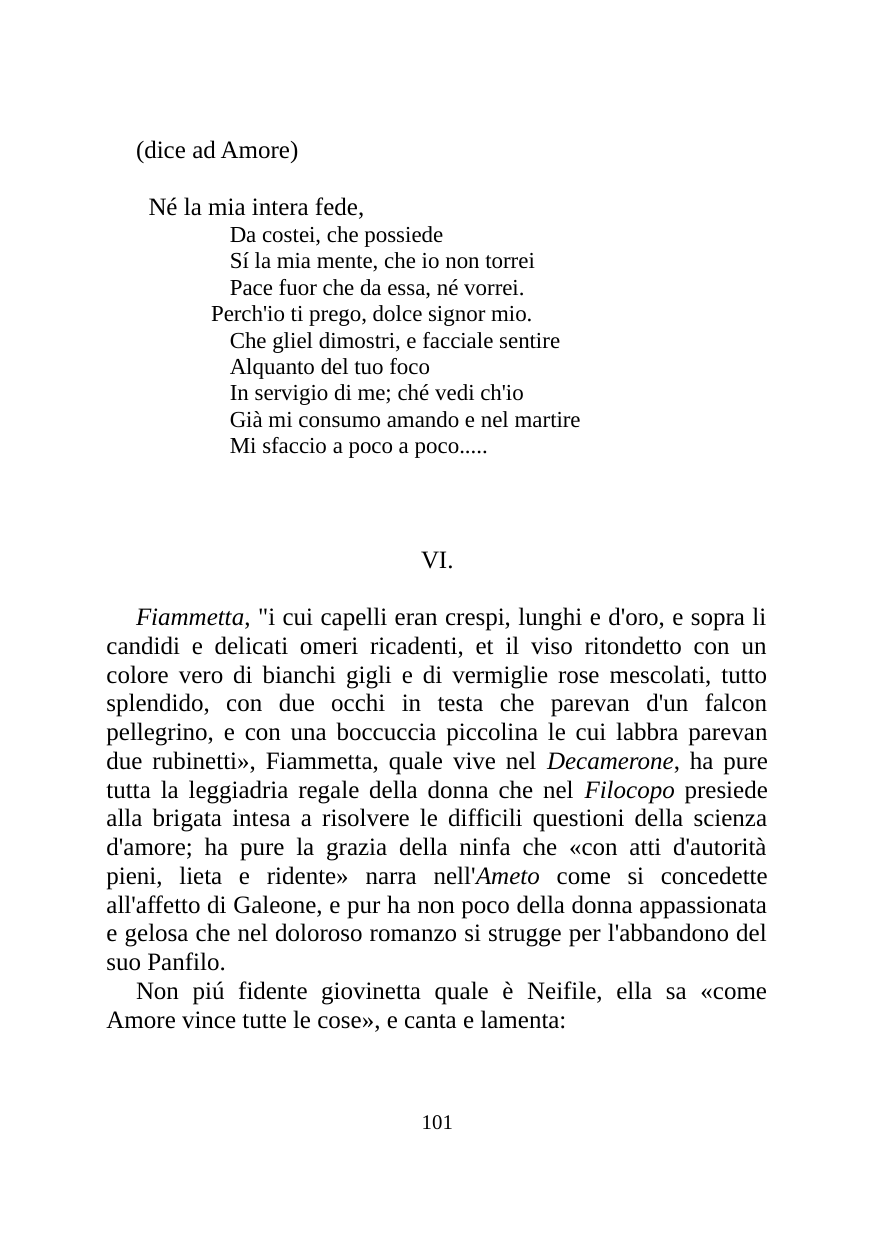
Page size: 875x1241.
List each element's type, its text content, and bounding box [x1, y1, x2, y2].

text Che gliel dimostri, e facciale sentire [200, 327, 768, 353]
text Non piú fidente giovinetta quale è Neifile, ella sa «come Amore vince tutte le cose», e canta e lamenta: [106, 976, 768, 1033]
text Sí la mia mente, che io non torrei [200, 248, 768, 274]
text VI. [106, 545, 768, 573]
text Mi sfaccio a poco a poco..... [200, 432, 768, 458]
text Pace fuor che da essa, né vorrei. [200, 274, 768, 300]
text Alquanto del tuo foco [200, 353, 768, 379]
text In servigio di me; ché vedi ch'io [200, 379, 768, 406]
text (dice ad Amore) [106, 135, 768, 164]
text Né la mia intera fede, [106, 192, 768, 221]
text Da costei, che possiede [200, 221, 768, 248]
text Già mi consumo amando e nel martire [200, 406, 768, 432]
text Fiammetta, "i cui capelli eran crespi, lunghi e d'oro, e sopra li candidi e delicati omeri ricadenti, et il viso ritondetto con un colore vero di bianchi gigli e di vermiglie rose mescolati, tutto splendido, con due occhi in testa che parevan d'un falcon pellegrino, e con una boccuccia piccolina le cui labbra parevan due rubinetti», Fiammetta, quale vive nel Decamerone, ha pure tutta la leggiadria regale della donna che nel Filocopo presiede alla brigata intesa a risolvere le difficili questioni della scienza d'amore; ha pure la grazia della ninfa che «con atti d'autorità pieni, lieta e ridente» narra nell'Ameto come si concedette all'affetto di Galeone, e pur ha non poco della donna appassionata e gelosa che nel doloroso romanzo si strugge per l'abbandono del suo Panfilo. [106, 602, 768, 976]
text Perch'io ti prego, dolce signor mio. [181, 300, 768, 327]
